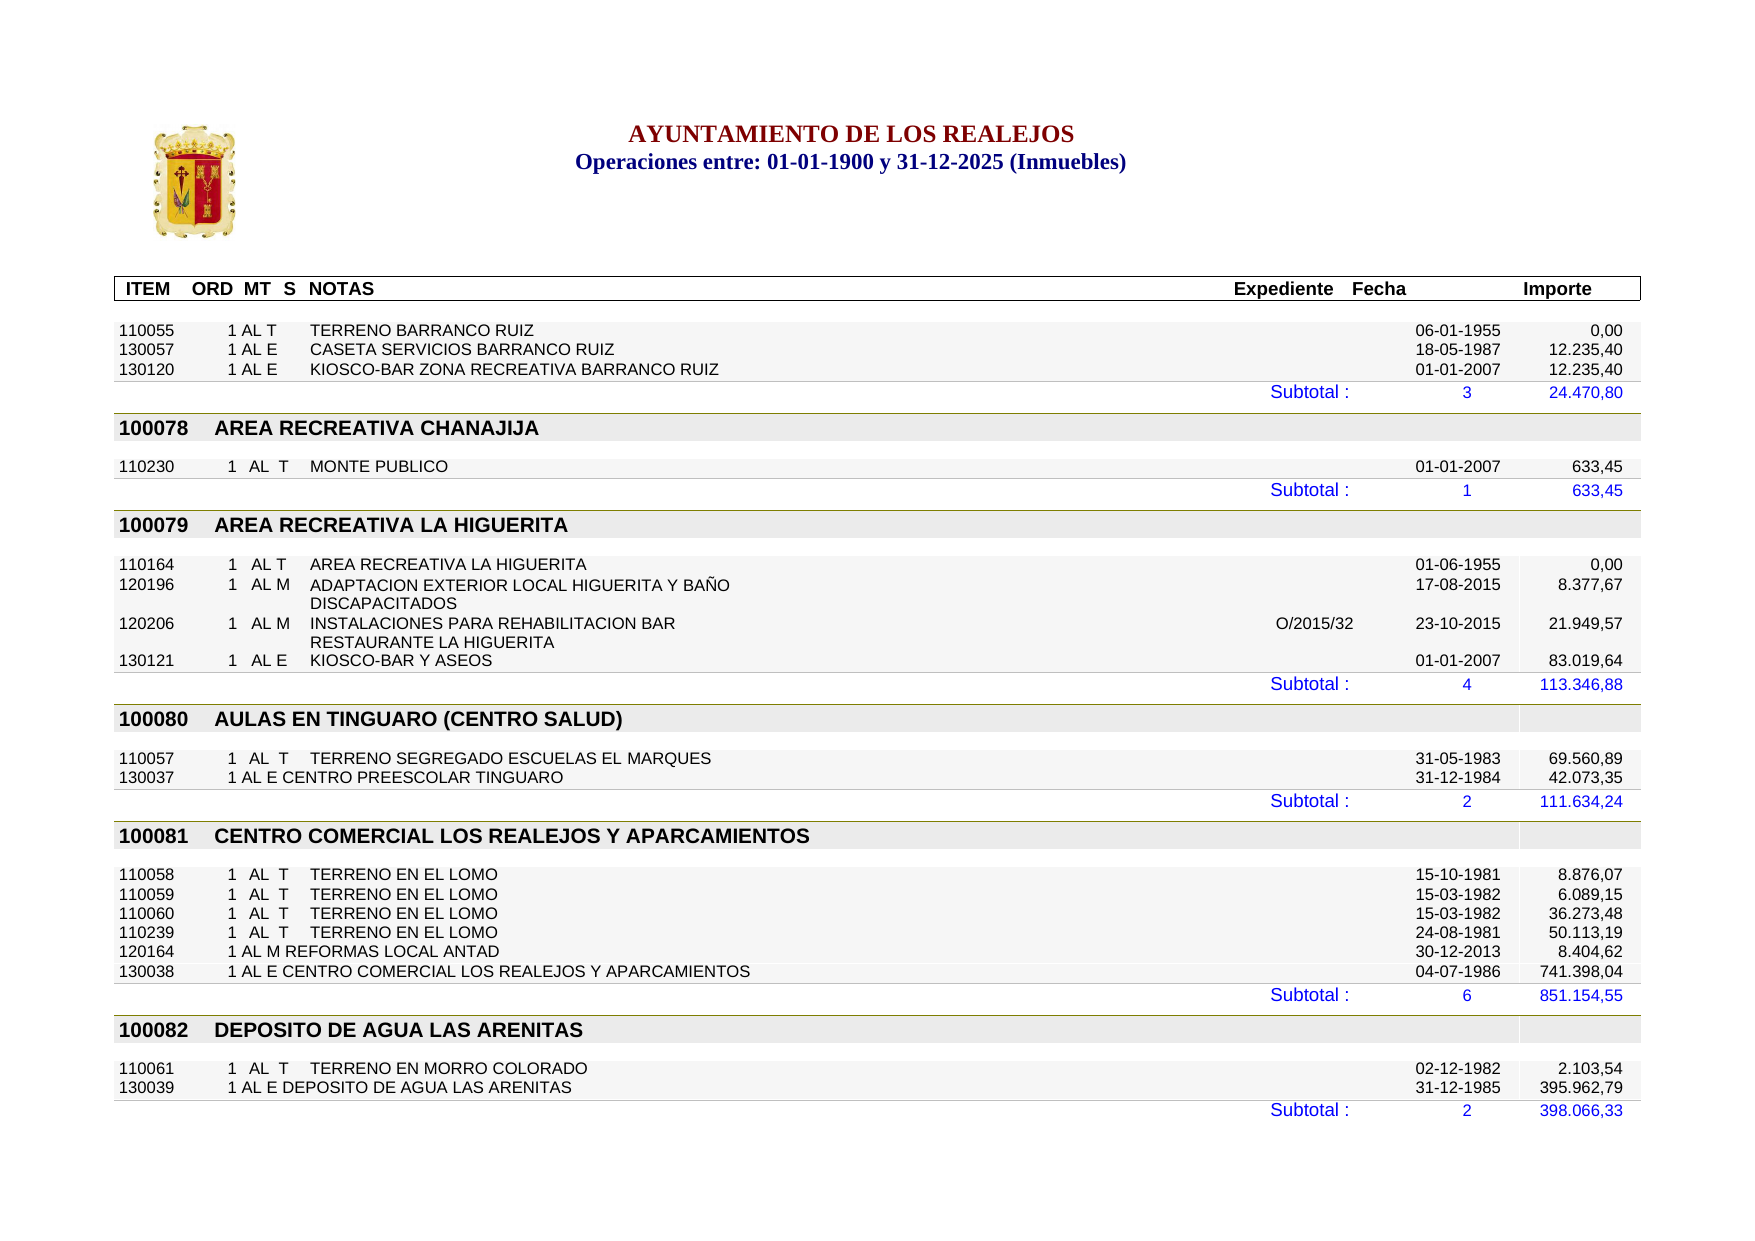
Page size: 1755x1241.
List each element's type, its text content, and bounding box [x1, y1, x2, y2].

table_cell [1001, 441, 1384, 458]
table_cell [1038, 925, 1384, 944]
table_cell 8.404,62 [1520, 944, 1641, 963]
table_cell AREA RECREATIVA LA HIGUERITA [201, 511, 1001, 538]
table_cell [1038, 849, 1384, 867]
table_cell Subtotal : [1038, 673, 1384, 704]
table_cell 100079 [114, 511, 201, 538]
table_header AREA RECREATIVA LA HIGUERITA [301, 556, 1038, 576]
text ITEM ORD MT S NOTAS Expediente Fecha Importe [126, 278, 1639, 299]
table_cell 2 [1384, 790, 1519, 821]
table_cell [114, 1043, 201, 1061]
table_cell [201, 441, 1001, 458]
table_cell [201, 790, 1038, 821]
table_cell [114, 479, 201, 510]
table_cell 31-12-1984 [1384, 770, 1519, 789]
table_cell [201, 733, 1038, 750]
table_cell [1520, 705, 1641, 732]
table_cell DEPOSITO DE AGUA LAS ARENITAS [201, 1016, 1038, 1043]
table_cell [1384, 1043, 1519, 1061]
table_cell 6.089,15 [1520, 886, 1641, 906]
table_cell 1 AL E DEPOSITO DE AGUA LAS ARENITAS [201, 1080, 1038, 1099]
table_cell Subtotal : [1038, 984, 1384, 1015]
table_cell 31-05-1983 [1384, 750, 1519, 770]
table_cell 15-10-1981 [1384, 867, 1519, 886]
table_header 01-06-1955 [1384, 556, 1519, 576]
table_cell 130038 [114, 964, 201, 983]
table_cell [1524, 414, 1641, 441]
table_cell 110061 [114, 1061, 201, 1080]
table_cell [1520, 822, 1641, 849]
table_cell 111.634,24 [1520, 790, 1641, 821]
table_cell [1384, 849, 1519, 867]
table_cell 130120 [114, 361, 201, 381]
table_cell 04-07-1986 [1384, 964, 1519, 983]
table_cell 50.113,19 [1520, 925, 1641, 944]
table_cell 69.560,89 [1520, 750, 1641, 770]
table_cell 3 [1384, 382, 1524, 413]
table_cell [1384, 441, 1524, 458]
table_cell 851.154,55 [1520, 984, 1641, 1015]
table_cell [1384, 822, 1519, 849]
table_cell [1038, 886, 1384, 906]
table_cell 4 [1384, 673, 1519, 704]
table_cell [201, 1101, 1038, 1121]
table_cell [1038, 822, 1384, 849]
table_cell 83.019,64 [1520, 653, 1641, 672]
table_cell [1384, 511, 1524, 538]
table_cell 2.103,54 [1520, 1061, 1641, 1080]
table_cell [201, 479, 1001, 510]
table_cell [201, 673, 1038, 704]
table_cell [201, 1043, 1038, 1061]
table_cell AULAS EN TINGUARO (CENTRO SALUD) [201, 705, 1038, 732]
table_cell [1038, 906, 1384, 925]
table_cell [1524, 511, 1641, 538]
table_cell 42.073,35 [1520, 770, 1641, 789]
table_cell 633,45 [1524, 459, 1641, 478]
table_cell 1 [201, 576, 243, 614]
table_cell [1038, 1043, 1384, 1061]
table_cell 1 [201, 614, 243, 653]
table_cell [1384, 1016, 1519, 1043]
table_cell 110230 [114, 459, 201, 478]
table_cell Subtotal : [1001, 382, 1384, 413]
table_header 0,00 [1524, 322, 1641, 342]
table_cell 23-10-2015 [1384, 614, 1519, 653]
table_cell O/2015/32 [1038, 614, 1384, 653]
table_cell 21.949,57 [1520, 614, 1641, 653]
table_cell 1 AL E [201, 361, 301, 381]
table_cell 01-01-2007 [1384, 459, 1524, 478]
table_cell [1038, 1061, 1384, 1080]
table_cell 1 AL T TERRENO EN EL LOMO [201, 886, 1038, 906]
table_cell 741.398,04 [1520, 964, 1641, 983]
table_cell 130037 [114, 770, 201, 789]
table_cell 100081 [114, 822, 201, 849]
table_cell [1520, 849, 1641, 867]
table_cell 6 [1384, 984, 1519, 1015]
table_cell 24-08-1981 [1384, 925, 1519, 944]
table_cell [1520, 1043, 1641, 1061]
table_cell [201, 984, 1038, 1015]
table_cell KIOSCO-BAR Y ASEOS [301, 653, 1038, 672]
table_cell [1038, 705, 1384, 732]
table_cell AL M [243, 614, 301, 653]
table_cell [1524, 441, 1641, 458]
table_cell [1001, 459, 1384, 478]
table_cell [1038, 576, 1384, 614]
table_cell [1384, 705, 1519, 732]
table_header AL T [243, 556, 301, 576]
table_cell [1038, 770, 1384, 789]
table_cell 130057 [114, 342, 201, 361]
table_cell 100082 [114, 1016, 201, 1043]
table_cell 24.470,80 [1524, 382, 1641, 413]
table_cell [114, 849, 201, 867]
table_cell INSTALACIONES PARA REHABILITACION BAR RESTAURANTE LA HIGUERITA [301, 614, 1038, 653]
table_cell 1 AL T TERRENO EN MORRO COLORADO [201, 1061, 1038, 1080]
table_cell [114, 441, 201, 458]
table_cell [1038, 1016, 1384, 1043]
table_cell [1038, 867, 1384, 886]
table_cell CASETA SERVICIOS BARRANCO RUIZ [301, 342, 1001, 361]
table_cell KIOSCO-BAR ZONA RECREATIVA BARRANCO RUIZ [301, 361, 1001, 381]
table_cell [114, 790, 201, 821]
table_cell Subtotal : [1038, 1101, 1384, 1121]
table_cell 18-05-1987 [1001, 342, 1524, 361]
table_cell [201, 382, 1001, 413]
table_cell 1 AL E CENTRO PREESCOLAR TINGUARO [201, 770, 1038, 789]
table_cell 110060 [114, 906, 201, 925]
table_header 110055 [114, 322, 201, 342]
table_cell [1038, 1080, 1384, 1099]
table_cell 12.235,40 [1524, 361, 1641, 381]
table_cell 100078 [114, 414, 201, 441]
table_cell 15-03-1982 [1384, 886, 1519, 906]
table_cell 113.346,88 [1520, 673, 1641, 704]
table_cell Subtotal : [1038, 790, 1384, 821]
table_cell [1001, 511, 1384, 538]
table_cell 01-01-2007 [1384, 653, 1519, 672]
table_cell 01-01-2007 [1001, 361, 1524, 381]
table_cell ADAPTACION EXTERIOR LOCAL HIGUERITA Y BAÑO DISCAPACITADOS [301, 576, 1038, 614]
table_cell 17-08-2015 [1384, 576, 1519, 614]
table_cell [1384, 414, 1524, 441]
table_cell AL M [243, 576, 301, 614]
table_cell 120196 [114, 576, 201, 614]
table_cell 398.066,33 [1520, 1101, 1641, 1121]
table_cell [114, 1101, 201, 1121]
table_cell 8.876,07 [1520, 867, 1641, 886]
table_cell [114, 382, 201, 413]
table_cell 8.377,67 [1520, 576, 1641, 614]
table_cell [1384, 733, 1519, 750]
table_cell 120164 [114, 944, 201, 963]
table_cell 1 [201, 653, 243, 672]
table_cell [1038, 944, 1384, 963]
table_cell 100080 [114, 705, 201, 732]
table_cell [201, 849, 1038, 867]
table_cell [1038, 750, 1384, 770]
table_cell 130039 [114, 1080, 201, 1099]
table_cell 2 [1384, 1101, 1519, 1121]
table_cell 36.273,48 [1520, 906, 1641, 925]
table_cell 02-12-1982 [1384, 1061, 1519, 1080]
table_header TERRENO BARRANCO RUIZ [301, 322, 1001, 342]
table_cell 1 AL T TERRENO EN EL LOMO [201, 906, 1038, 925]
table_cell [114, 984, 201, 1015]
table_cell 1 AL E CENTRO COMERCIAL LOS REALEJOS Y APARCAMIENTOS [201, 964, 1038, 983]
table_cell AREA RECREATIVA CHANAJIJA [201, 414, 1001, 441]
table_cell [1038, 964, 1384, 983]
table_cell 31-12-1985 [1384, 1080, 1519, 1099]
table_cell 12.235,40 [1524, 342, 1641, 361]
table_cell AL E [243, 653, 301, 672]
table_cell CENTRO COMERCIAL LOS REALEJOS Y APARCAMIENTOS [201, 822, 1038, 849]
table_cell 1 AL T TERRENO EN EL LOMO [201, 867, 1038, 886]
table_cell 110059 [114, 886, 201, 906]
table_cell [1038, 653, 1384, 672]
table_header 1 [201, 556, 243, 576]
table_cell 1 AL M REFORMAS LOCAL ANTAD [201, 944, 1038, 963]
table_cell 110058 [114, 867, 201, 886]
table_cell [114, 673, 201, 704]
table_cell 1 AL E [201, 342, 301, 361]
table_cell 1 [1384, 479, 1524, 510]
table_header 1 AL T [201, 322, 301, 342]
table_cell 120206 [114, 614, 201, 653]
table_cell [1038, 733, 1384, 750]
table_cell 395.962,79 [1520, 1080, 1641, 1099]
table_cell [114, 733, 201, 750]
table_cell 110239 [114, 925, 201, 944]
table_cell 130121 [114, 653, 201, 672]
table_cell 1 AL T TERRENO EN EL LOMO [201, 925, 1038, 944]
table_cell 30-12-2013 [1384, 944, 1519, 963]
table_cell Subtotal : [1001, 479, 1384, 510]
table_header [1038, 556, 1384, 576]
table_cell [1520, 1016, 1641, 1043]
table_header 0,00 [1520, 556, 1641, 576]
table_cell 110057 [114, 750, 201, 770]
table_header 06-01-1955 [1001, 322, 1524, 342]
table_cell [1520, 733, 1641, 750]
table_header 110164 [114, 556, 201, 576]
table_cell 1 AL T MONTE PUBLICO [201, 459, 1001, 478]
table_cell 15-03-1982 [1384, 906, 1519, 925]
table_cell 633,45 [1524, 479, 1641, 510]
table_cell 1 AL T TERRENO SEGREGADO ESCUELAS EL MARQUES [201, 750, 1038, 770]
table_cell [1001, 414, 1384, 441]
